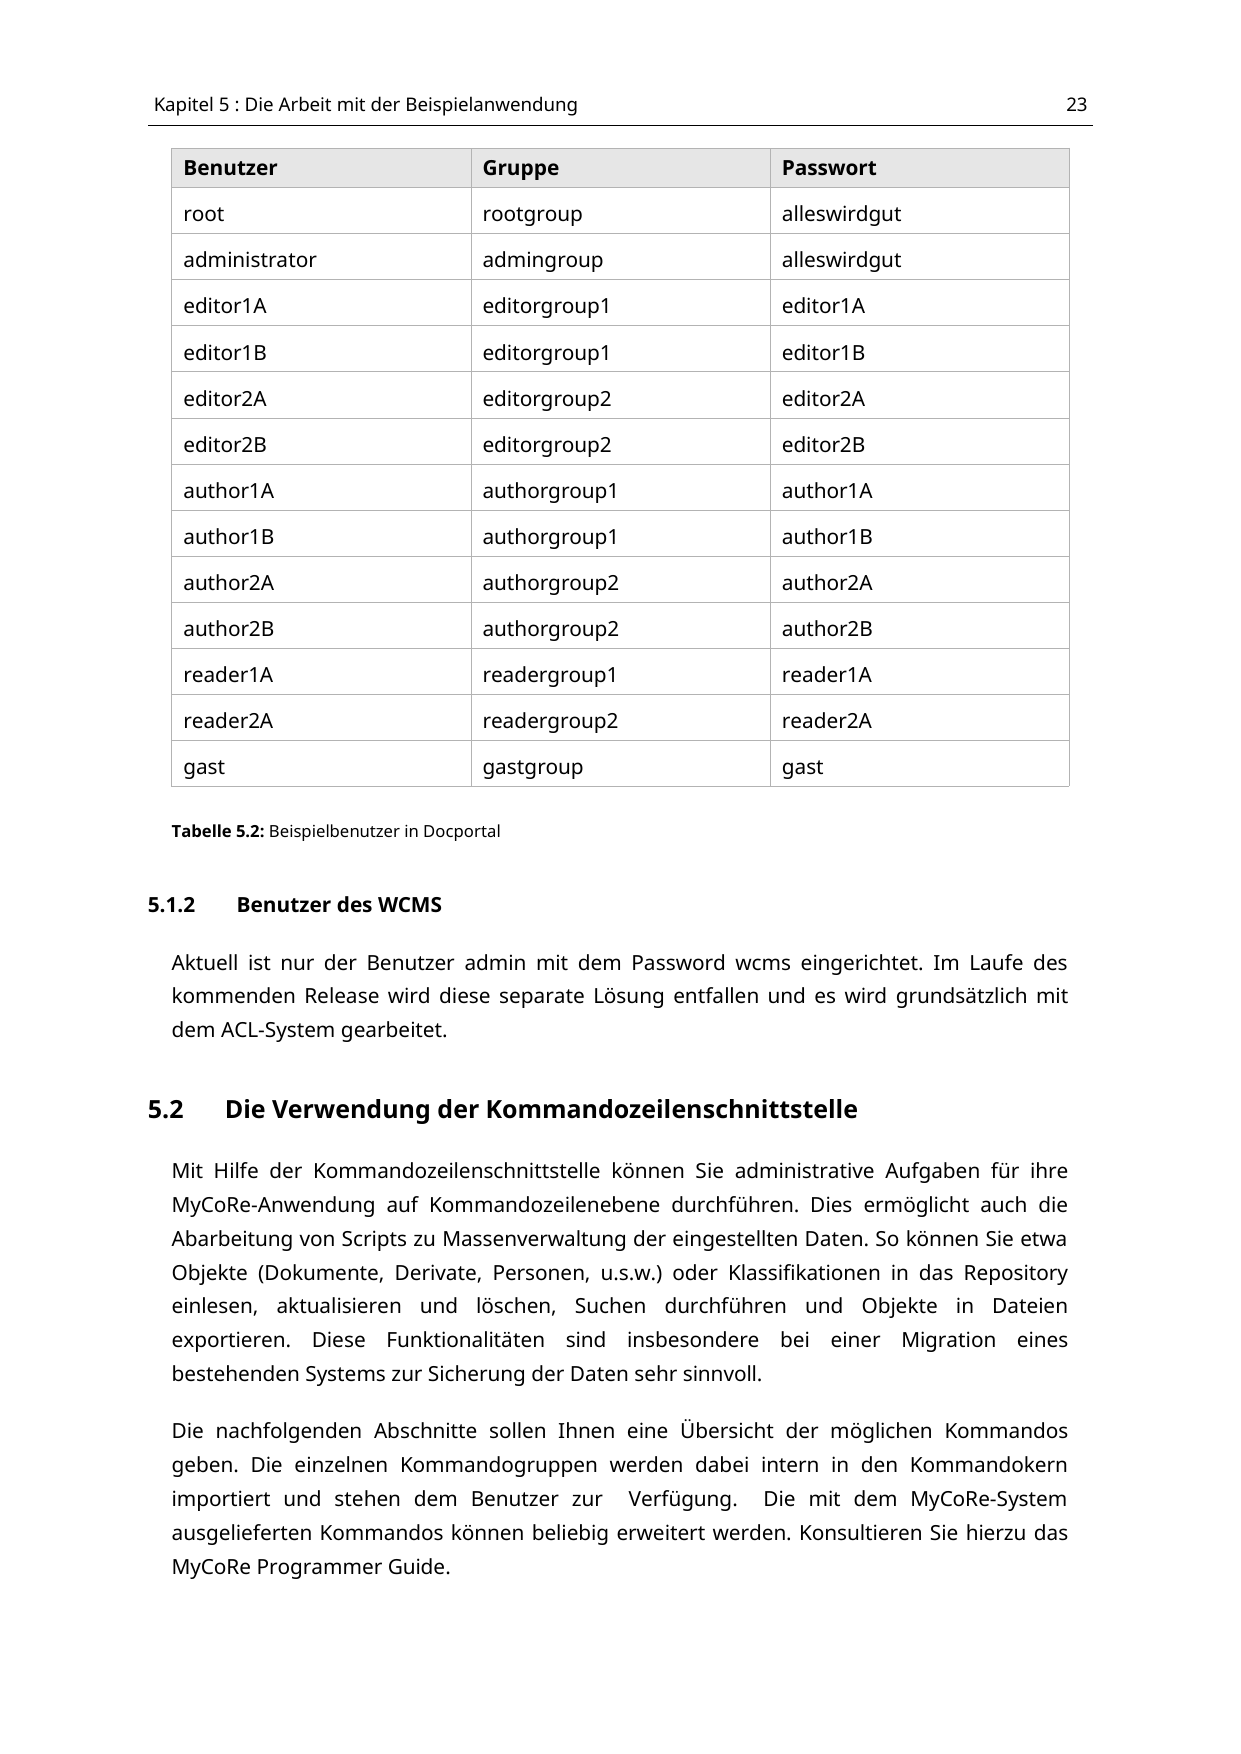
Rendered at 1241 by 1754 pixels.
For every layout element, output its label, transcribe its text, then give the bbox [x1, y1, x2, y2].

table_cell admingroup [472, 234, 770, 279]
table_cell reader1A [771, 649, 1069, 694]
table_cell reader2A [771, 695, 1069, 740]
table_cell authorgroup2 [472, 557, 770, 602]
table_cell author2A [172, 557, 471, 602]
table_cell editorgroup1 [472, 326, 770, 371]
table_cell authorgroup1 [472, 465, 770, 510]
table_cell rootgroup [472, 188, 770, 233]
subtitle Benutzer des WCMS [148, 890, 1092, 919]
table_cell administrator [172, 234, 471, 279]
table_cell author2B [771, 603, 1069, 648]
table_cell author1A [771, 465, 1069, 510]
table_header Benutzer [172, 149, 471, 187]
table_cell author1B [172, 511, 471, 556]
table_cell authorgroup1 [472, 511, 770, 556]
text Die nachfolgenden Abschnitte sollen Ihnen eine Übersicht der möglichen Kommandos geben. Die einzelnen Kommandogruppen werden dabei intern in den Kommandokern importiert und stehen dem Benutzer zur Verfügung. Die mit dem MyCoRe-System ausgelieferten Kommandos können beliebig erweitert werden. Konsultieren Sie hierzu das MyCoRe Programmer Guide. [171, 1417, 1069, 1580]
table_cell gastgroup [472, 741, 770, 786]
table_cell editor1A [172, 280, 471, 325]
table_cell readergroup2 [472, 695, 770, 740]
table_cell editor2A [172, 372, 471, 418]
table_cell author1B [771, 511, 1069, 556]
table_cell editor1A [771, 280, 1069, 325]
table_cell editor1B [172, 326, 471, 371]
table_cell author2B [172, 603, 471, 648]
table_cell gast [771, 741, 1069, 786]
table_cell reader2A [172, 695, 471, 740]
table_cell author1A [172, 465, 471, 510]
table_cell alleswirdgut [771, 188, 1069, 233]
table_cell gast [172, 741, 471, 786]
table_header Passwort [771, 149, 1069, 187]
text Aktuell ist nur der Benutzer admin mit dem Password wcms eingerichtet. Im Laufe des kommenden Release wird diese separate Lösung entfallen und es wird grundsätzlich mit dem ACL-System gearbeitet. [171, 948, 1069, 1044]
table_cell author2A [771, 557, 1069, 602]
table_cell editor1B [771, 326, 1069, 371]
table_cell editor2B [771, 419, 1069, 464]
subtitle Die Verwendung der Kommandozeilenschnittstelle [148, 1092, 1092, 1126]
table_cell editorgroup2 [472, 372, 770, 418]
text Mit Hilfe der Kommandozeilenschnittstelle können Sie administrative Aufgaben für ihre MyCoRe-Anwendung auf Kommandozeilenebene durchführen. Dies ermöglicht auch die Abarbeitung von Scripts zu Massenverwaltung der eingestellten Daten. So können Sie etwa Objekte (Dokumente, Derivate, Personen, u.s.w.) oder Klassifikationen in das Repository einlesen, aktualisieren und löschen, Suchen durchführen und Objekte in Dateien exportieren. Diese Funktionalitäten sind insbesondere bei einer Migration eines bestehenden Systems zur Sicherung der Daten sehr sinnvoll. [171, 1156, 1069, 1387]
table_cell editorgroup2 [472, 419, 770, 464]
table_cell alleswirdgut [771, 234, 1069, 279]
table_header Gruppe [472, 149, 770, 187]
table_cell editor2A [771, 372, 1069, 418]
table_cell editorgroup1 [472, 280, 770, 325]
table_cell root [172, 188, 471, 233]
table_cell editor2B [172, 419, 471, 464]
table_cell reader1A [172, 649, 471, 694]
table_cell readergroup1 [472, 649, 770, 694]
text Tabelle 5.2: Beispielbenutzer in Docportal [171, 820, 1069, 843]
table_cell authorgroup2 [472, 603, 770, 648]
